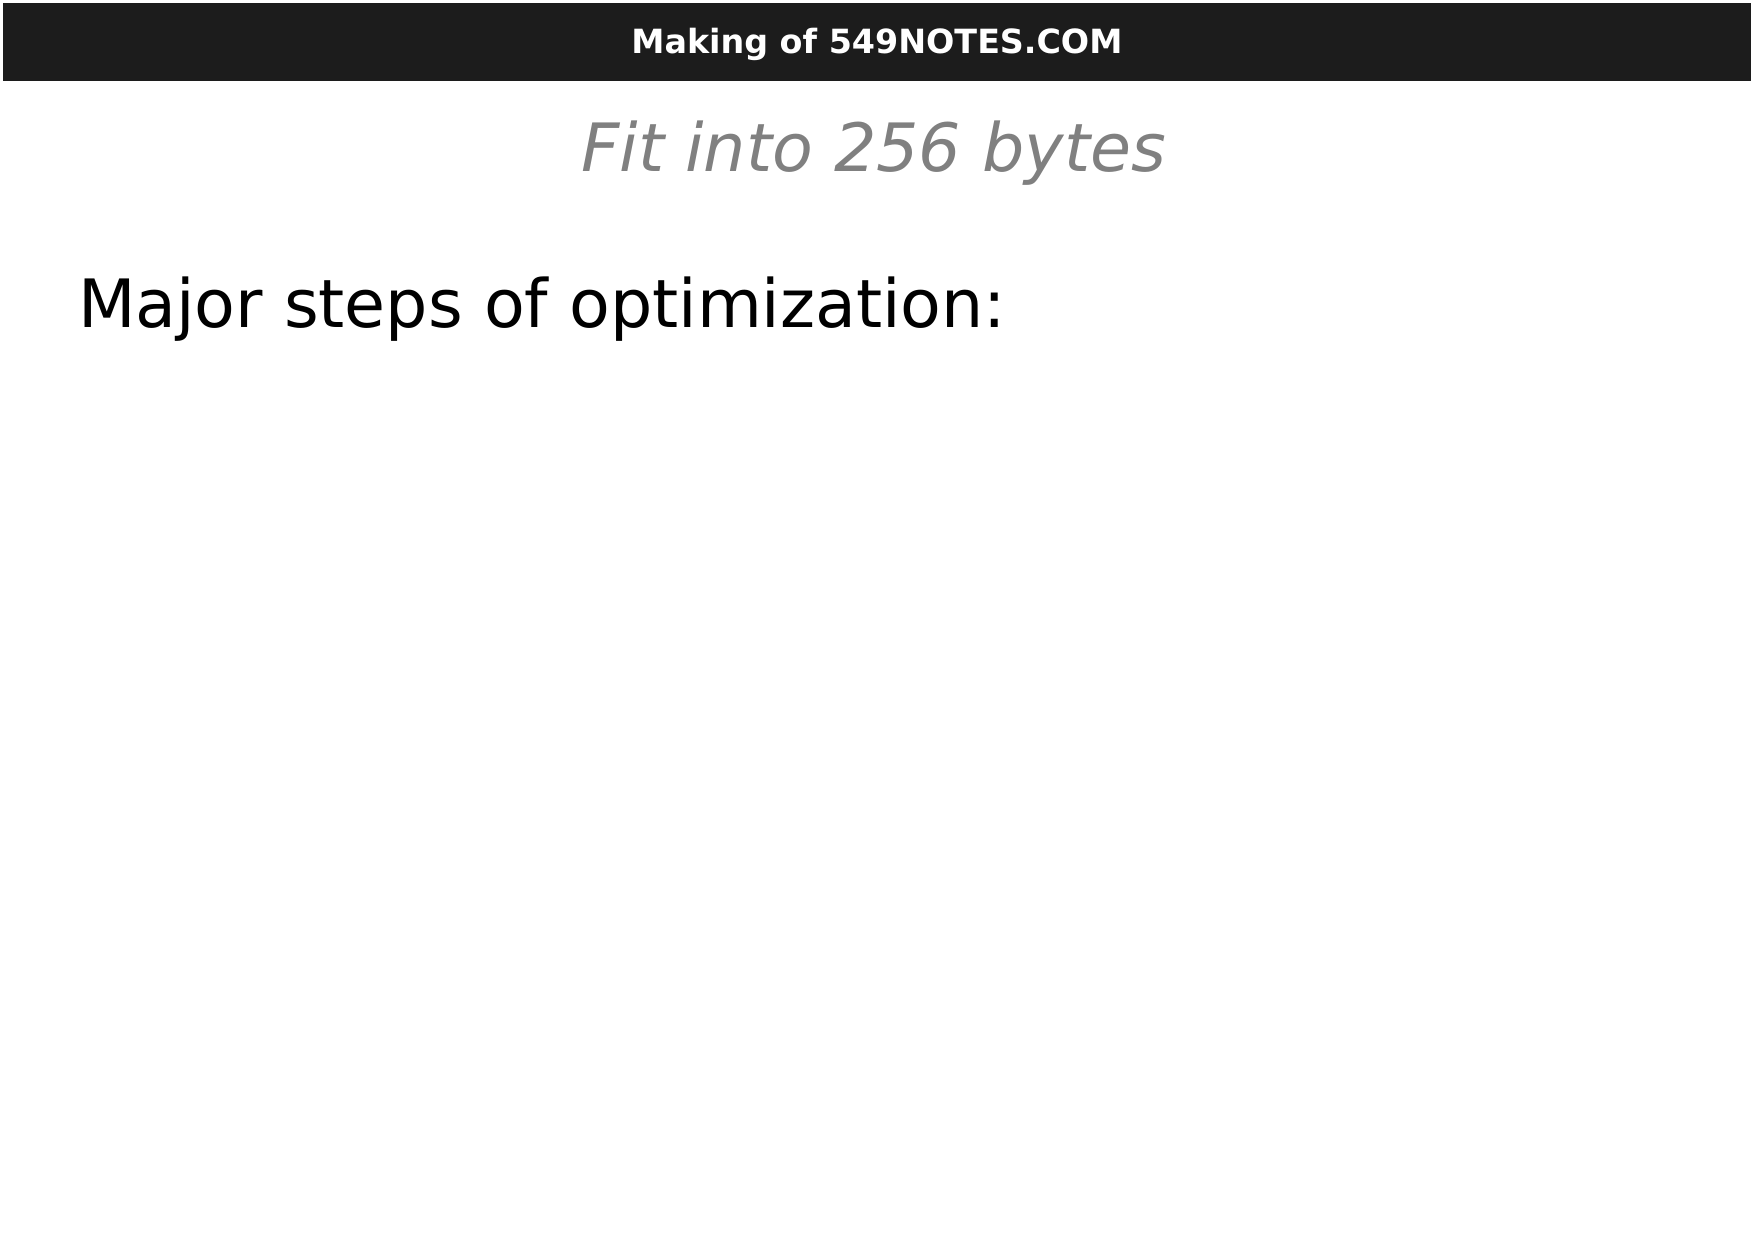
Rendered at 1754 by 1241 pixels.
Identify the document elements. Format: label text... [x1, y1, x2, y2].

text Major steps of optimization: [3, 265, 1751, 343]
text Fit into 256 bytes [3, 110, 1751, 188]
